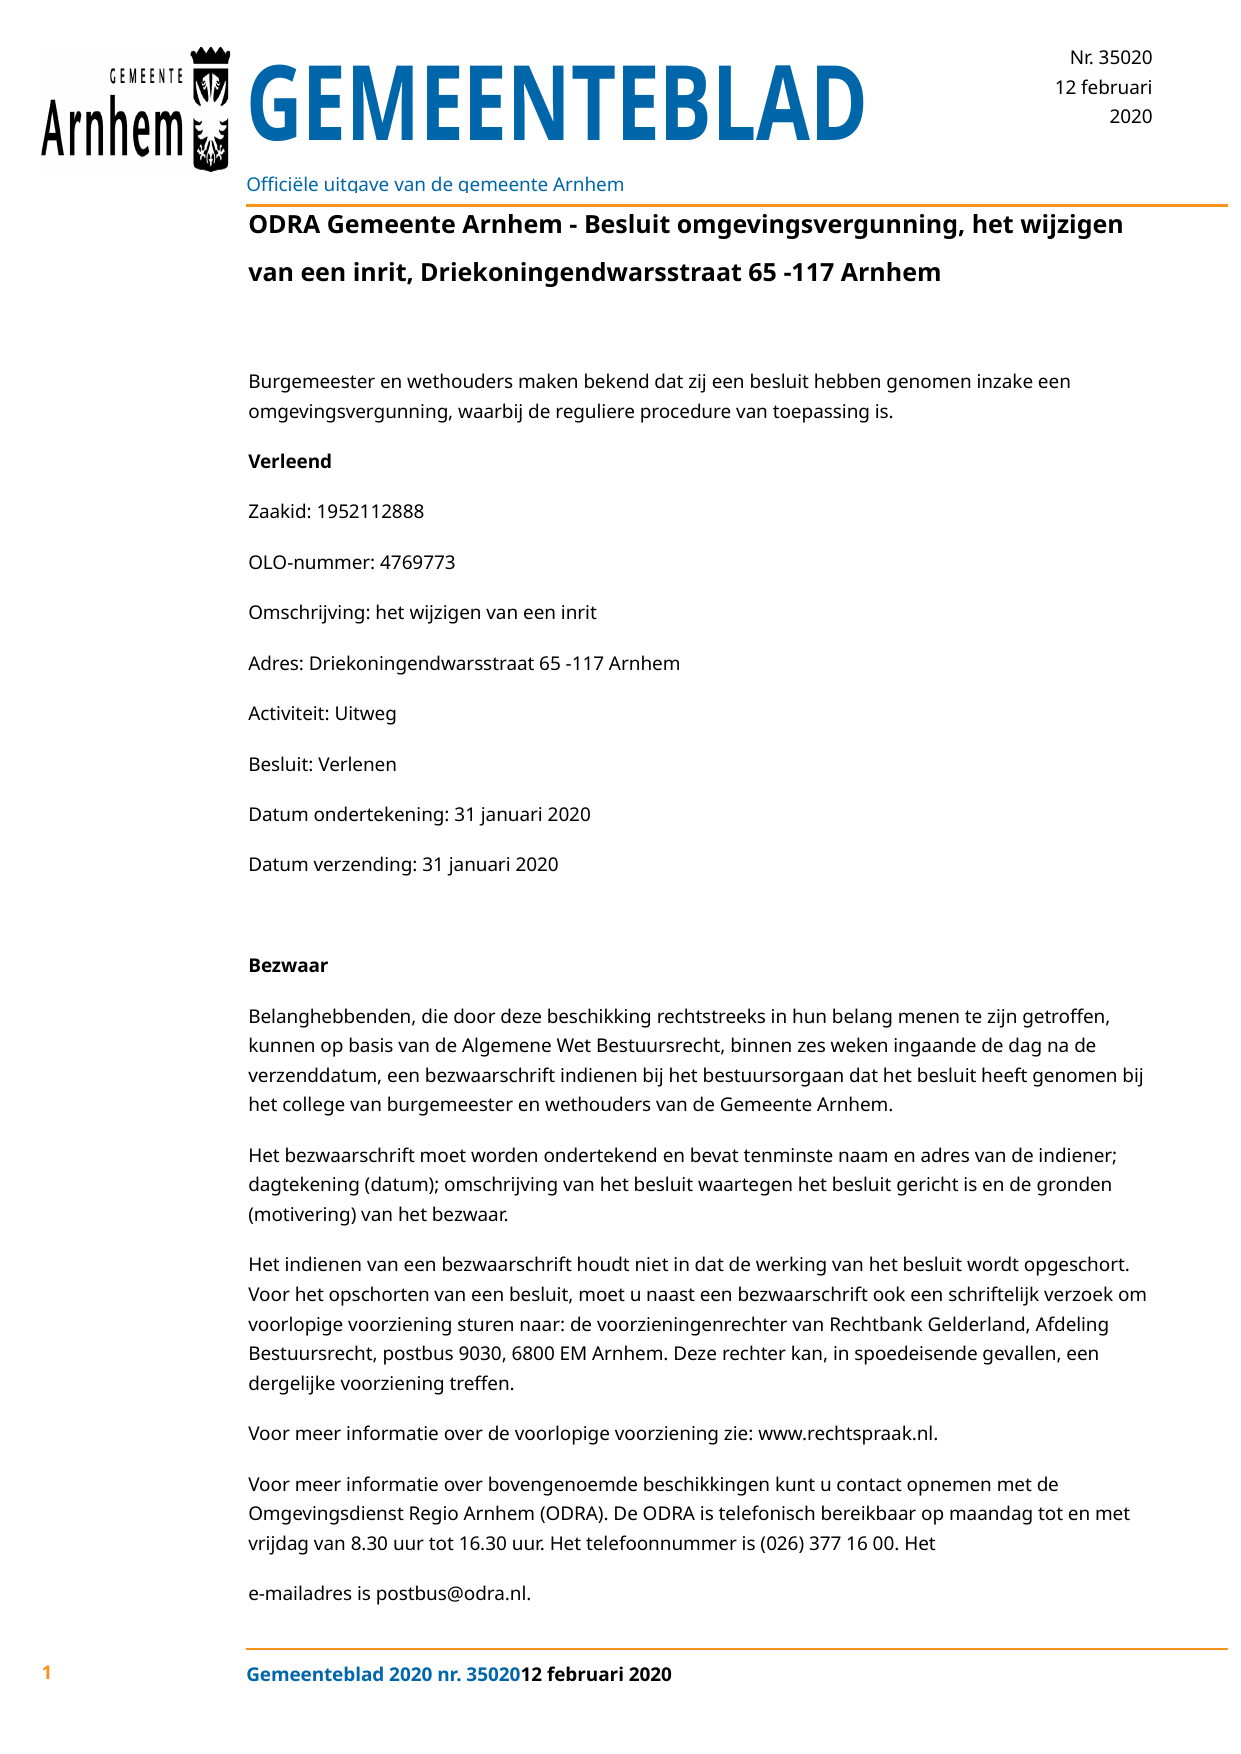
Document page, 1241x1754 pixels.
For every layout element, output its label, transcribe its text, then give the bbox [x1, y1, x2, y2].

text Bezwaar [248, 952, 1152, 978]
text Het indienen van een bezwaarschrift houdt niet in dat de werking van het besluit wordt opgeschort. Voor het opschorten van een besluit, moet u naast een bezwaarschrift ook een schriftelijk verzoek om voorlopige voorziening sturen naar: de voorzieningenrechter van Rechtbank Gelderland, Afdeling Bestuursrecht, postbus 9030, 6800 EM Arnhem. Deze rechter kan, in spoedeisende gevallen, een dergelijke voorziening treffen. [248, 1252, 1152, 1396]
text Activiteit: Uitweg [248, 700, 1152, 726]
text Het bezwaarschrift moet worden ondertekend en bevat tenminste naam en adres van de indiener; dagtekening (datum); omschrijving van het besluit waartegen het besluit gericht is en de gronden (motivering) van het bezwaar. [248, 1142, 1152, 1227]
text Datum ondertekening: 31 januari 2020 [248, 801, 1152, 827]
text Voor meer informatie over de voorlopige voorziening zie: www.rechtspraak.nl. [248, 1420, 1152, 1446]
text Datum verzending: 31 januari 2020 [248, 852, 1152, 877]
text Besluit: Verlenen [248, 751, 1152, 777]
text Burgemeester en wethouders maken bekend dat zij een besluit hebben genomen inzake een omgevingsvergunning, waarbij de reguliere procedure van toepassing is. [248, 368, 1152, 424]
text e-mailadres is postbus@odra.nl. [248, 1580, 1152, 1606]
text ODRA Gemeente Arnhem - Besluit omgevingsvergunning, het wijzigen van een inrit, Driekoningendwarsstraat 65 -117 Arnhem [248, 207, 1152, 288]
text Zaakid: 1952112888 [248, 499, 1152, 524]
text Verleend [248, 448, 1152, 474]
text Voor meer informatie over bovengenoemde beschikkingen kunt u contact opnemen met de Omgevingsdienst Regio Arnhem (ODRA). De ODRA is telefonisch bereikbaar op maandag tot en met vrijdag van 8.30 uur tot 16.30 uur. Het telefoonnummer is (026) 377 16 00. Het [248, 1471, 1152, 1556]
text Omschrijving: het wijzigen van een inrit [248, 599, 1152, 625]
text Adres: Driekoningendwarsstraat 65 -117 Arnhem [248, 650, 1152, 676]
text Belanghebbenden, die door deze beschikking rechtstreeks in hun belang menen te zijn getroffen, kunnen op basis van de Algemene Wet Bestuursrecht, binnen zes weken ingaande de dag na de verzenddatum, een bezwaarschrift indienen bij het bestuursorgaan dat het besluit heeft genomen bij het college van burgemeester en wethouders van de Gemeente Arnhem. [248, 1003, 1152, 1117]
text OLO-nummer: 4769773 [248, 549, 1152, 575]
picture [41, 47, 231, 172]
